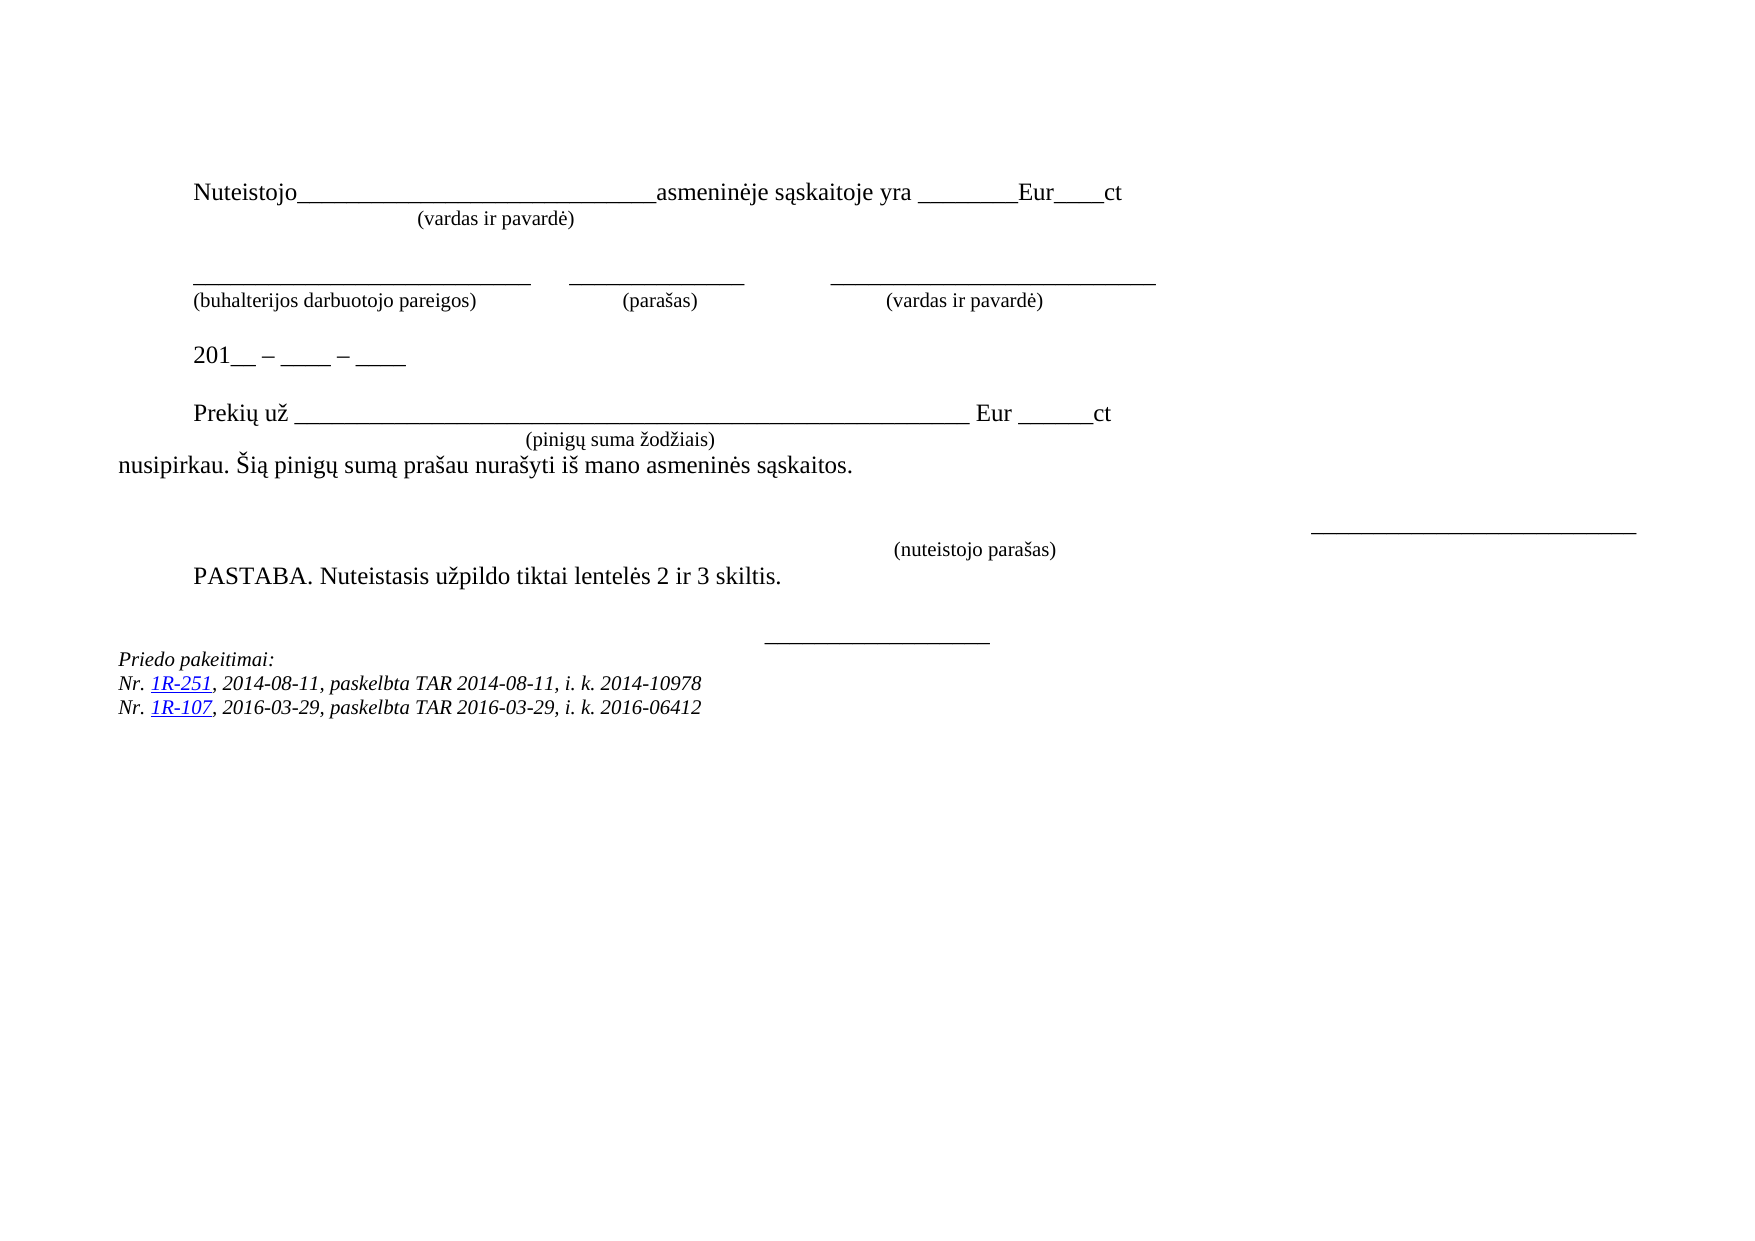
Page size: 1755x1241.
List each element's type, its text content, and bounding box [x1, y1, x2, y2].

text (nuteistojo parašas) [118, 537, 1636, 561]
text Prekių už ______________________________________________________ Eur ______ct [118, 398, 1636, 427]
text ___________________________ ______________ __________________________ [118, 259, 1636, 287]
text (buhalterijos darbuotojo pareigos) (parašas) (vardas ir pavardė) [118, 287, 1636, 312]
text Nr. 1R-251, 2014-08-11, paskelbta TAR 2014-08-11, i. k. 2014-10978 [118, 671, 1636, 695]
text (vardas ir pavardė) [118, 206, 1636, 230]
text 201__ – ____ – ____ [118, 340, 1636, 369]
text (pinigų suma žodžiais) [118, 427, 1636, 451]
text Priedo pakeitimai: [118, 647, 1636, 671]
text nusipirkau. Šią pinigų sumą prašau nurašyti iš mano asmeninės sąskaitos. [118, 451, 1636, 479]
text PASTABA. Nuteistasis užpildo tiktai lentelės 2 ir 3 skiltis. [118, 561, 1636, 590]
text Nuteistojo asmeninėje sąskaitoje yra ________Eur____ct [118, 177, 1636, 206]
text Nr. 1R-107, 2016-03-29, paskelbta TAR 2016-03-29, i. k. 2016-06412 [118, 695, 1636, 719]
text __________________ [118, 618, 1636, 647]
text __________________________ [118, 508, 1636, 537]
